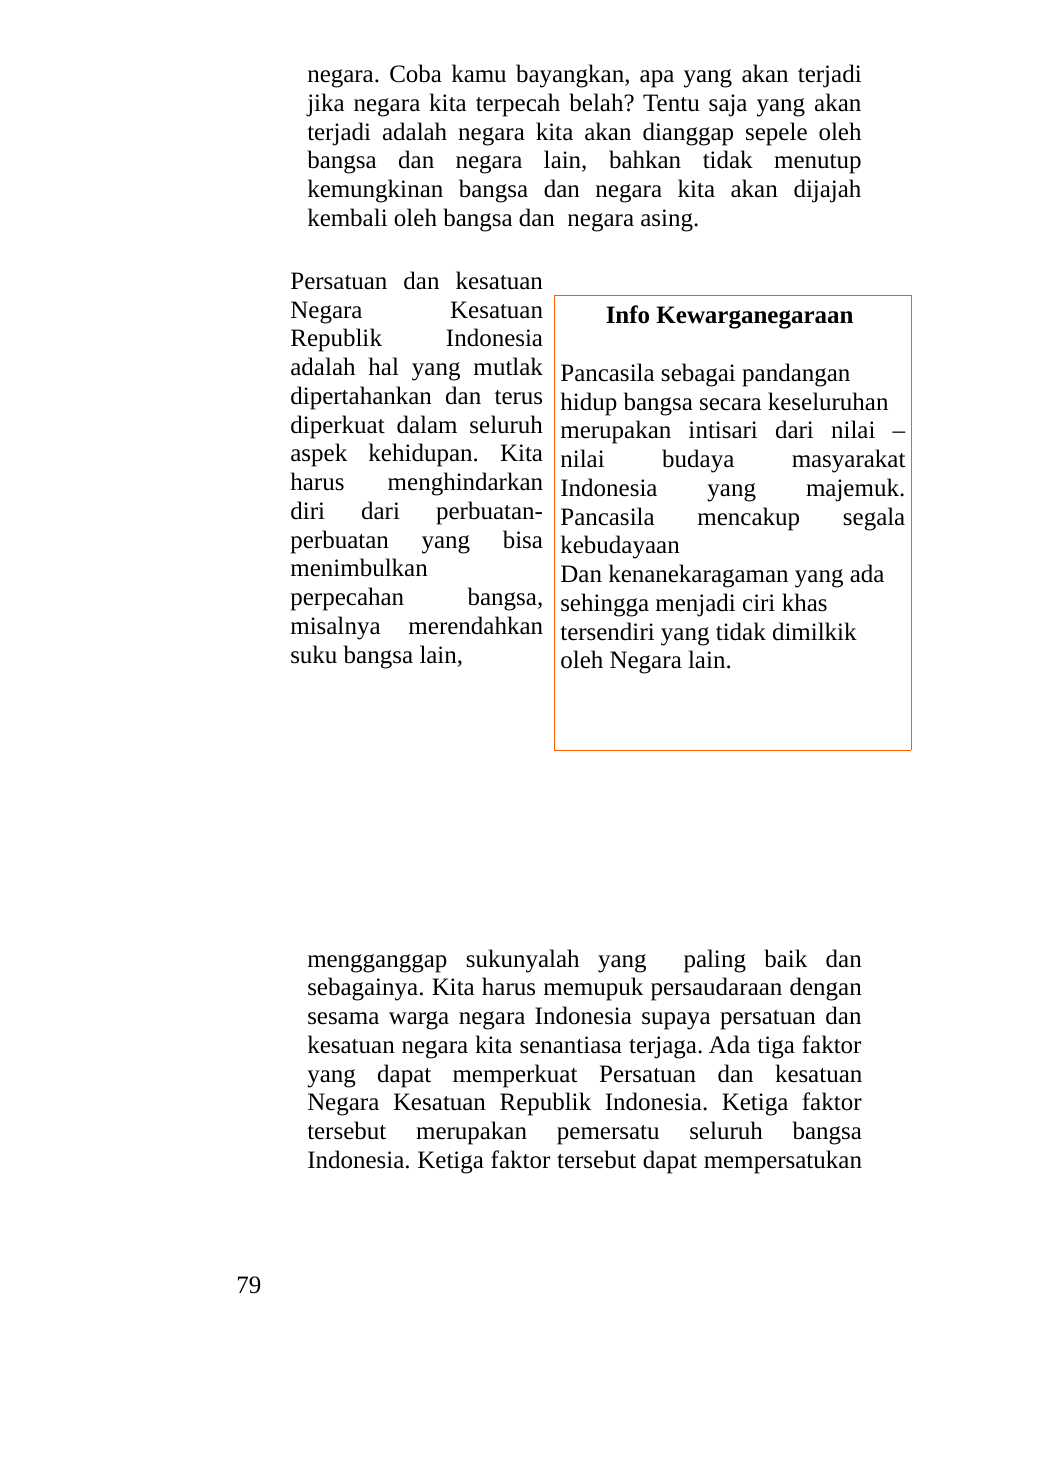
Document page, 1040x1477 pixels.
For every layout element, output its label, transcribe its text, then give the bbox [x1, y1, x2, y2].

text mengganggap sukunyalah yang paling baik dan sebagainya. Kita harus memupuk persaudaraan dengan sesama warga negara Indonesia supaya persatuan dan kesatuan negara kita senantiasa terjaga. Ada tiga faktor yang dapat memperkuat Persatuan dan kesatuan Negara Kesatuan Republik Indonesia. Ketiga faktor tersebut merupakan pemersatu seluruh bangsa Indonesia. Ketiga faktor tersebut dapat mempersatukan [307, 944, 862, 1174]
text negara. Coba kamu bayangkan, apa yang akan terjadi jika negara kita terpecah belah? Tentu saja yang akan terjadi adalah negara kita akan dianggap sepele oleh bangsa dan negara lain, bahkan tidak menutup kemungkinan bangsa dan negara kita akan dijajah kembali oleh bangsa dan negara asing. [307, 59, 862, 232]
table_header Persatuan dan kesatuan Negara Kesatuan Republik Indonesia adalah hal yang mutlak dipertahankan dan terus diperkuat dalam seluruh aspek kehidupan. Kita harus menghindarkan diri dari perbuatan-perbuatan yang bisa menimbulkan perpecahan bangsa, misalnya merendahkan suku bangsa lain, [214, 260, 549, 845]
table_header Info Kewarganegaraan Pancasila sebagai pandangan hidup bangsa secara keseluruhan merupakan intisari dari nilai – nilai budaya masyarakat Indonesia yang majemuk. Pancasila mencakup segala kebudayaan Dan kenanekaragaman yang ada sehingga menjadi ciri khas tersendiri yang tidak dimilkik oleh Negara lain. [555, 296, 911, 750]
table_header [549, 260, 917, 845]
